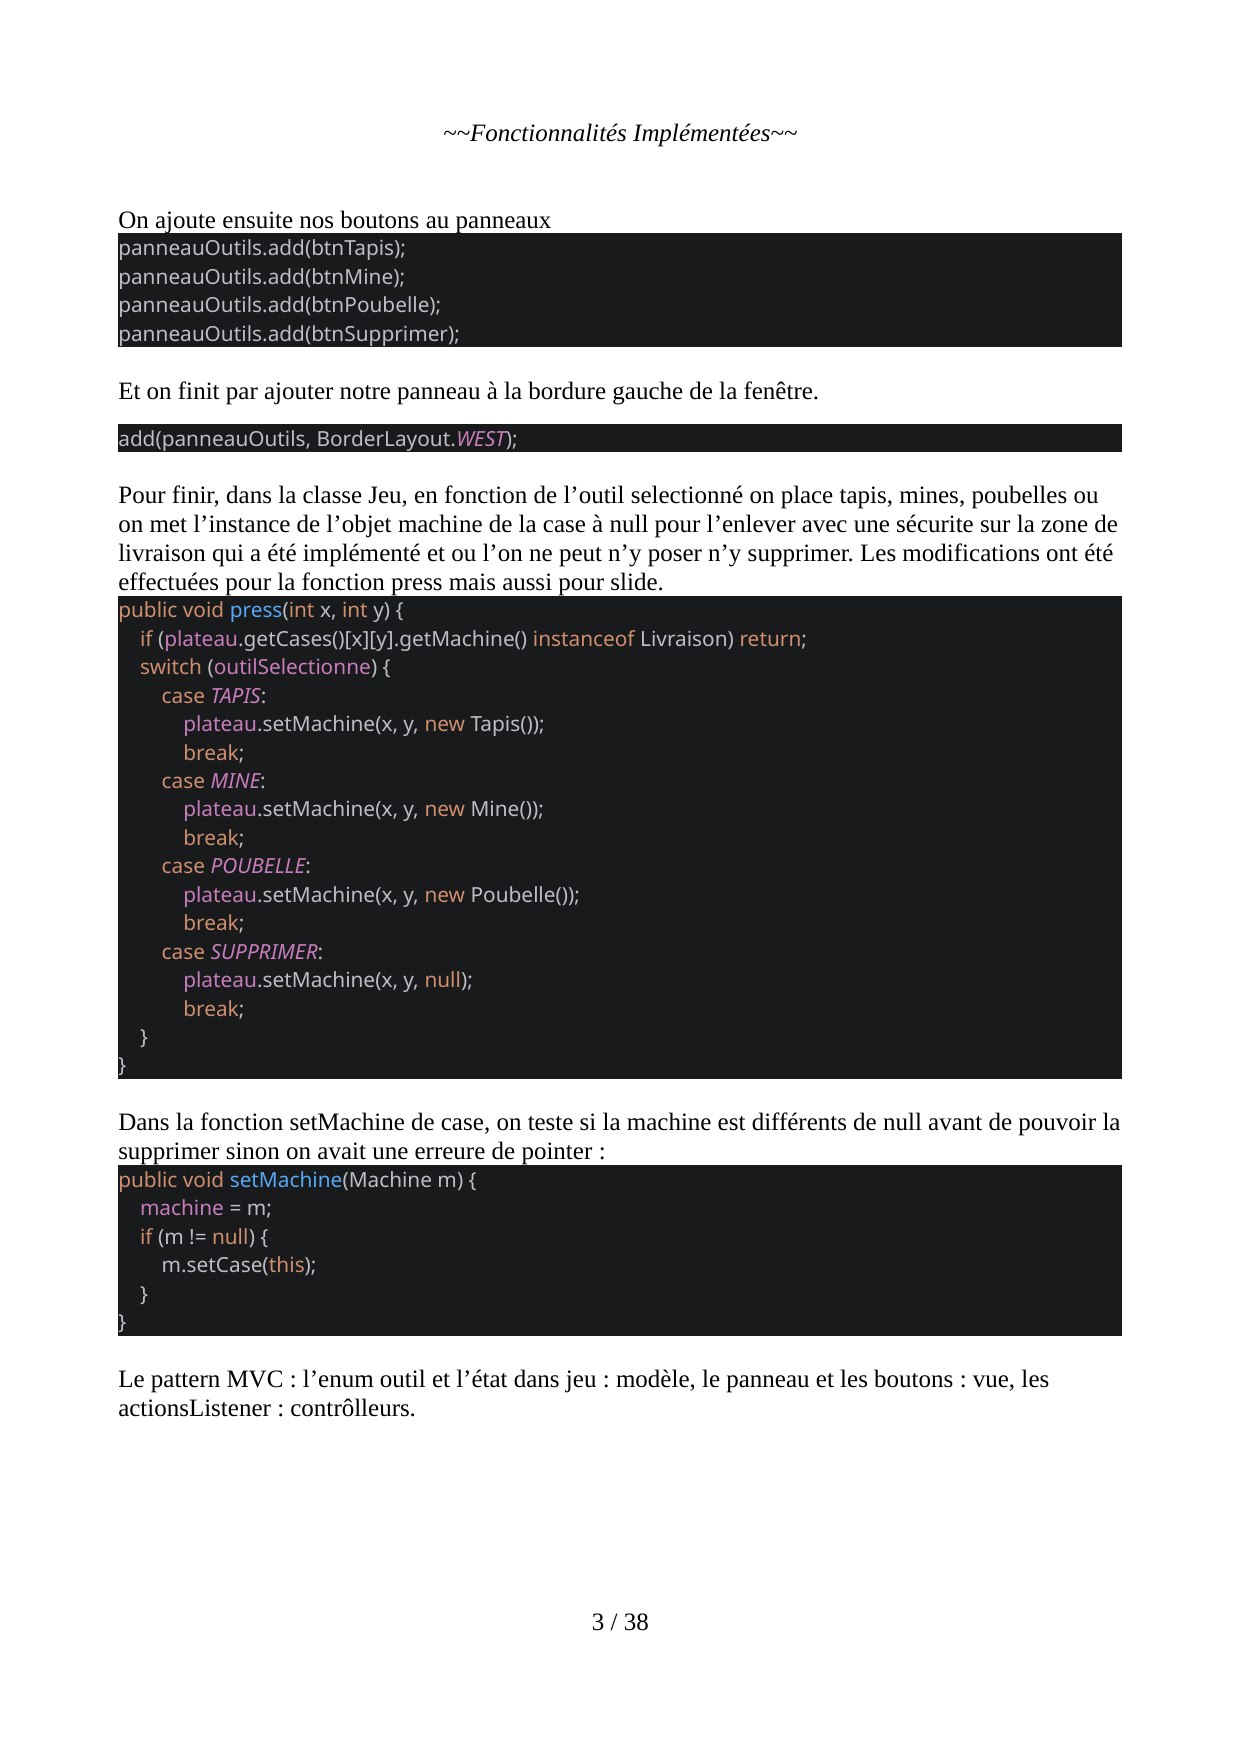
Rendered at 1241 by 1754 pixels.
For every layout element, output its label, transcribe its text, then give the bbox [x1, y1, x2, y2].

text Le pattern MVC : l’enum outil et l’état dans jeu : modèle, le panneau et les boutons : vue, les actionsListener : contrôlleurs. [118, 1364, 1122, 1422]
text On ajoute ensuite nos boutons au panneaux [118, 205, 1122, 233]
text Dans la fonction setMachine de case, on teste si la machine est différents de null avant de pouvoir la supprimer sinon on avait une erreure de pointer : [118, 1107, 1122, 1165]
text Et on finit par ajouter notre panneau à la bordure gauche de la fenêtre. [118, 376, 1122, 405]
text public void setMachine(Machine m) { machine = m; if (m != null) { m.setCase(this); } } [118, 1165, 1122, 1336]
text add(panneauOutils, BorderLayout.WEST); [118, 424, 1122, 452]
text panneauOutils.add(btnTapis); panneauOutils.add(btnMine); panneauOutils.add(btnPoubelle); panneauOutils.add(btnSupprimer); [118, 233, 1122, 347]
text public void press(int x, int y) { if (plateau.getCases()[x][y].getMachine() instanceof Livraison) return; switch (outilSelectionne) { case TAPIS: plateau.setMachine(x, y, new Tapis()); break; case MINE: plateau.setMachine(x, y, new Mine()); break; case POUBELLE: plateau.setMachine(x, y, new Poubelle()); break; case SUPPRIMER: plateau.setMachine(x, y, null); break; } } [118, 596, 1122, 1079]
text Pour finir, dans la classe Jeu, en fonction de l’outil selectionné on place tapis, mines, poubelles ou on met l’instance de l’objet machine de la case à null pour l’enlever avec une sécurite sur la zone de livraison qui a été implémenté et ou l’on ne peut n’y poser n’y supprimer. Les modifications ont été effectuées pour la fonction press mais aussi pour slide. [118, 481, 1122, 596]
